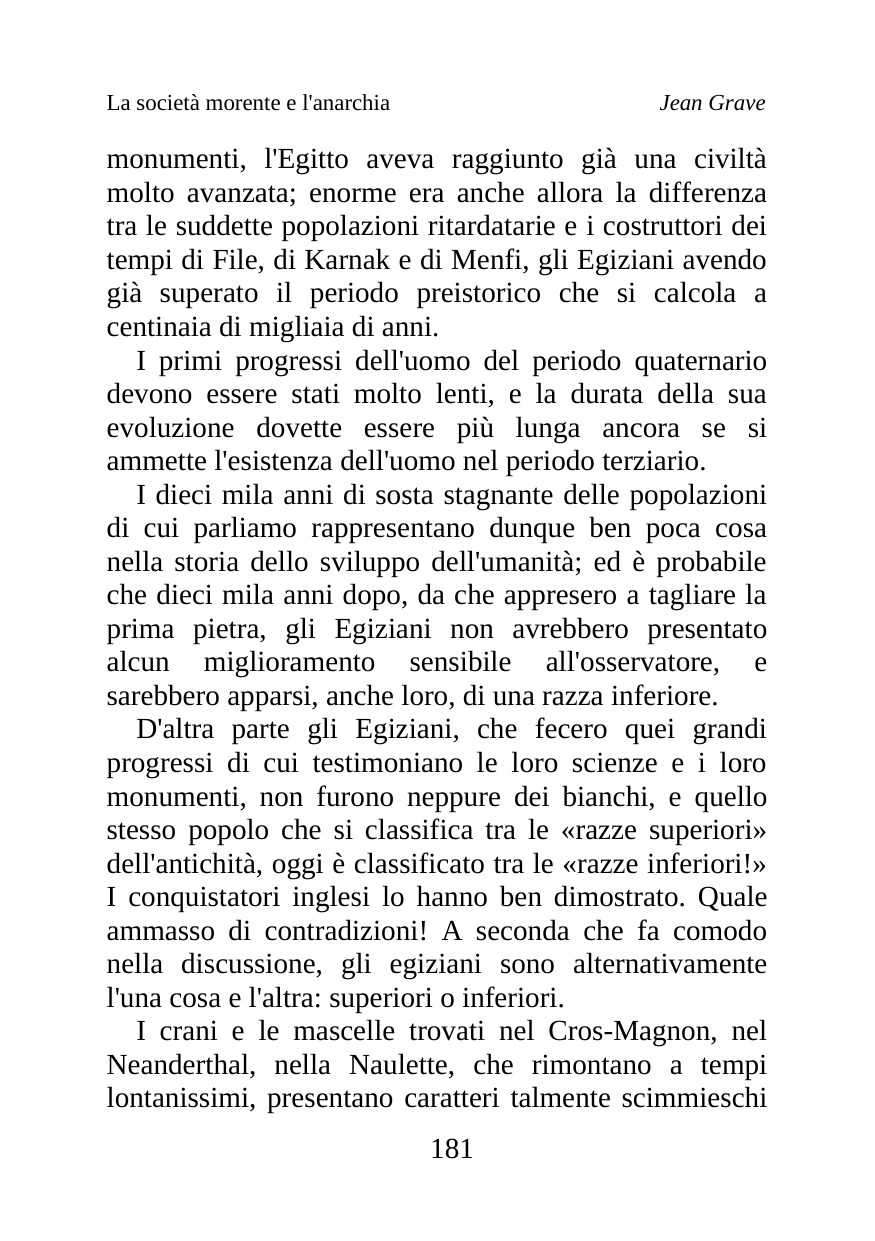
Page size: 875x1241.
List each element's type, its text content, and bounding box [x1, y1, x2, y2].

text I dieci mila anni di sosta stagnante delle popolazioni di cui parliamo rappresentano dunque ben poca cosa nella storia dello sviluppo dell'umanità; ed è probabile che dieci mila anni dopo, da che appresero a tagliare la prima pietra, gli Egiziani non avrebbero presentato alcun miglioramento sensibile all'osservatore, e sarebbero apparsi, anche loro, di una razza inferiore. [106, 477, 768, 712]
text I primi progressi dell'uomo del periodo quaternario devono essere stati molto lenti, e la durata della sua evoluzione dovette essere più lunga ancora se si ammette l'esistenza dell'uomo nel periodo terziario. [106, 343, 768, 477]
text D'altra parte gli Egiziani, che fecero quei grandi progressi di cui testimoniano le loro scienze e i loro monumenti, non furono neppure dei bianchi, e quello stesso popolo che si classifica tra le «razze superiori» dell'antichità, oggi è classificato tra le «razze inferiori!» I conquistatori inglesi lo hanno ben dimostrato. Quale ammasso di contradizioni! A seconda che fa comodo nella discussione, gli egiziani sono alternativamente l'una cosa e l'altra: superiori o inferiori. [106, 712, 768, 1013]
text I crani e le mascelle trovati nel Cros-Magnon, nel Neanderthal, nella Naulette, che rimontano a tempi lontanissimi, presentano caratteri talmente scimmieschi [106, 1013, 768, 1114]
text monumenti, l'Egitto aveva raggiunto già una civiltà molto avanzata; enorme era anche allora la differenza tra le suddette popolazioni ritardatarie e i costruttori dei tempi di File, di Karnak e di Menfi, gli Egiziani avendo già superato il periodo preistorico che si calcola a centinaia di migliaia di anni. [106, 141, 768, 343]
